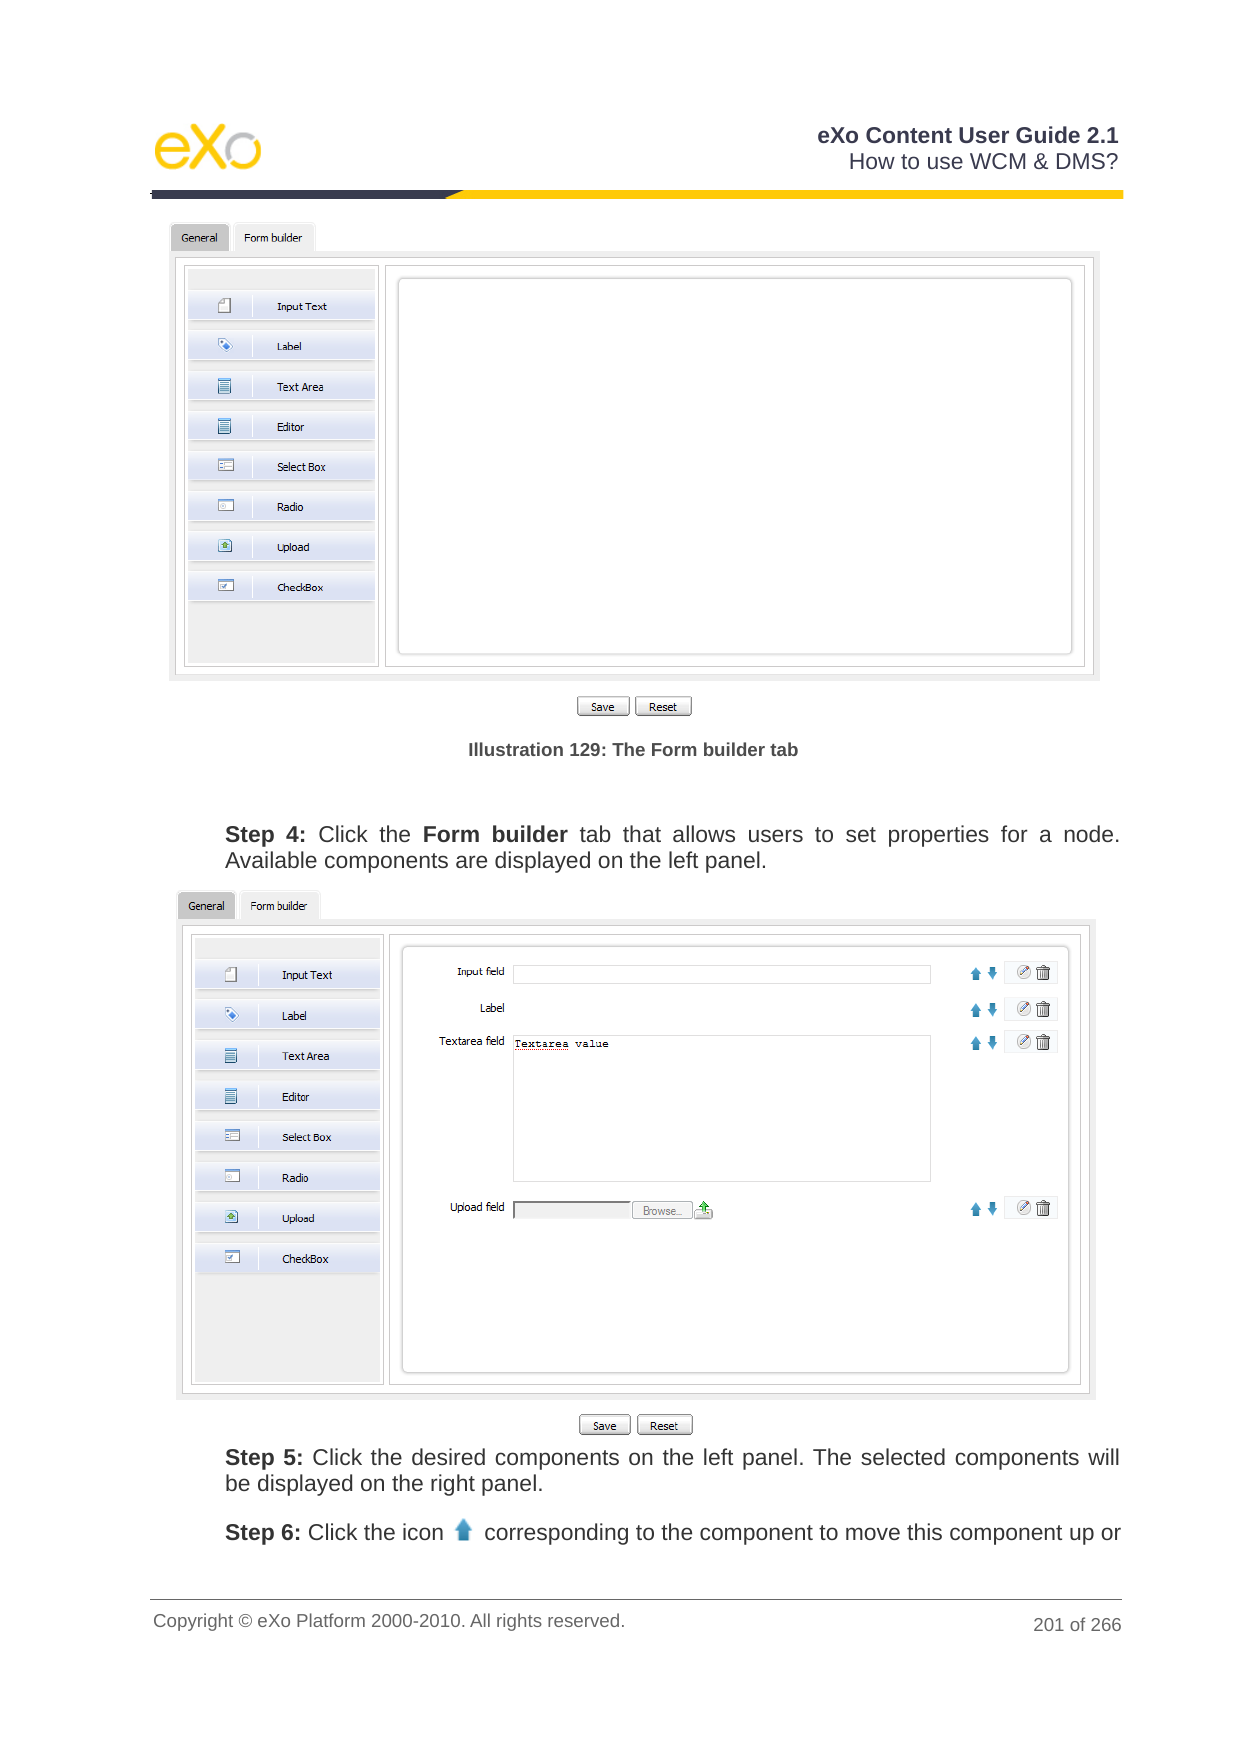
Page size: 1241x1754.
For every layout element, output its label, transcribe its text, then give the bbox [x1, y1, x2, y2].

picture [166, 220, 1103, 718]
picture [451, 1518, 477, 1544]
list Step 6: Click the iconcorresponding to the component to move this component up or [187, 1511, 1122, 1551]
list Step 4: Click the Form builder tab that allows users to set properties for a node. Available components are displayed on the left panel. [187, 821, 1122, 873]
text Illustration 133: The Form builder tab [153, 737, 1118, 761]
list Step 5: Click the desired components on the left panel. The selected components will be displayed on the right panel. [187, 1441, 1122, 1496]
picture [172, 888, 1100, 1437]
picture [155, 123, 262, 170]
picture [151, 190, 1124, 199]
